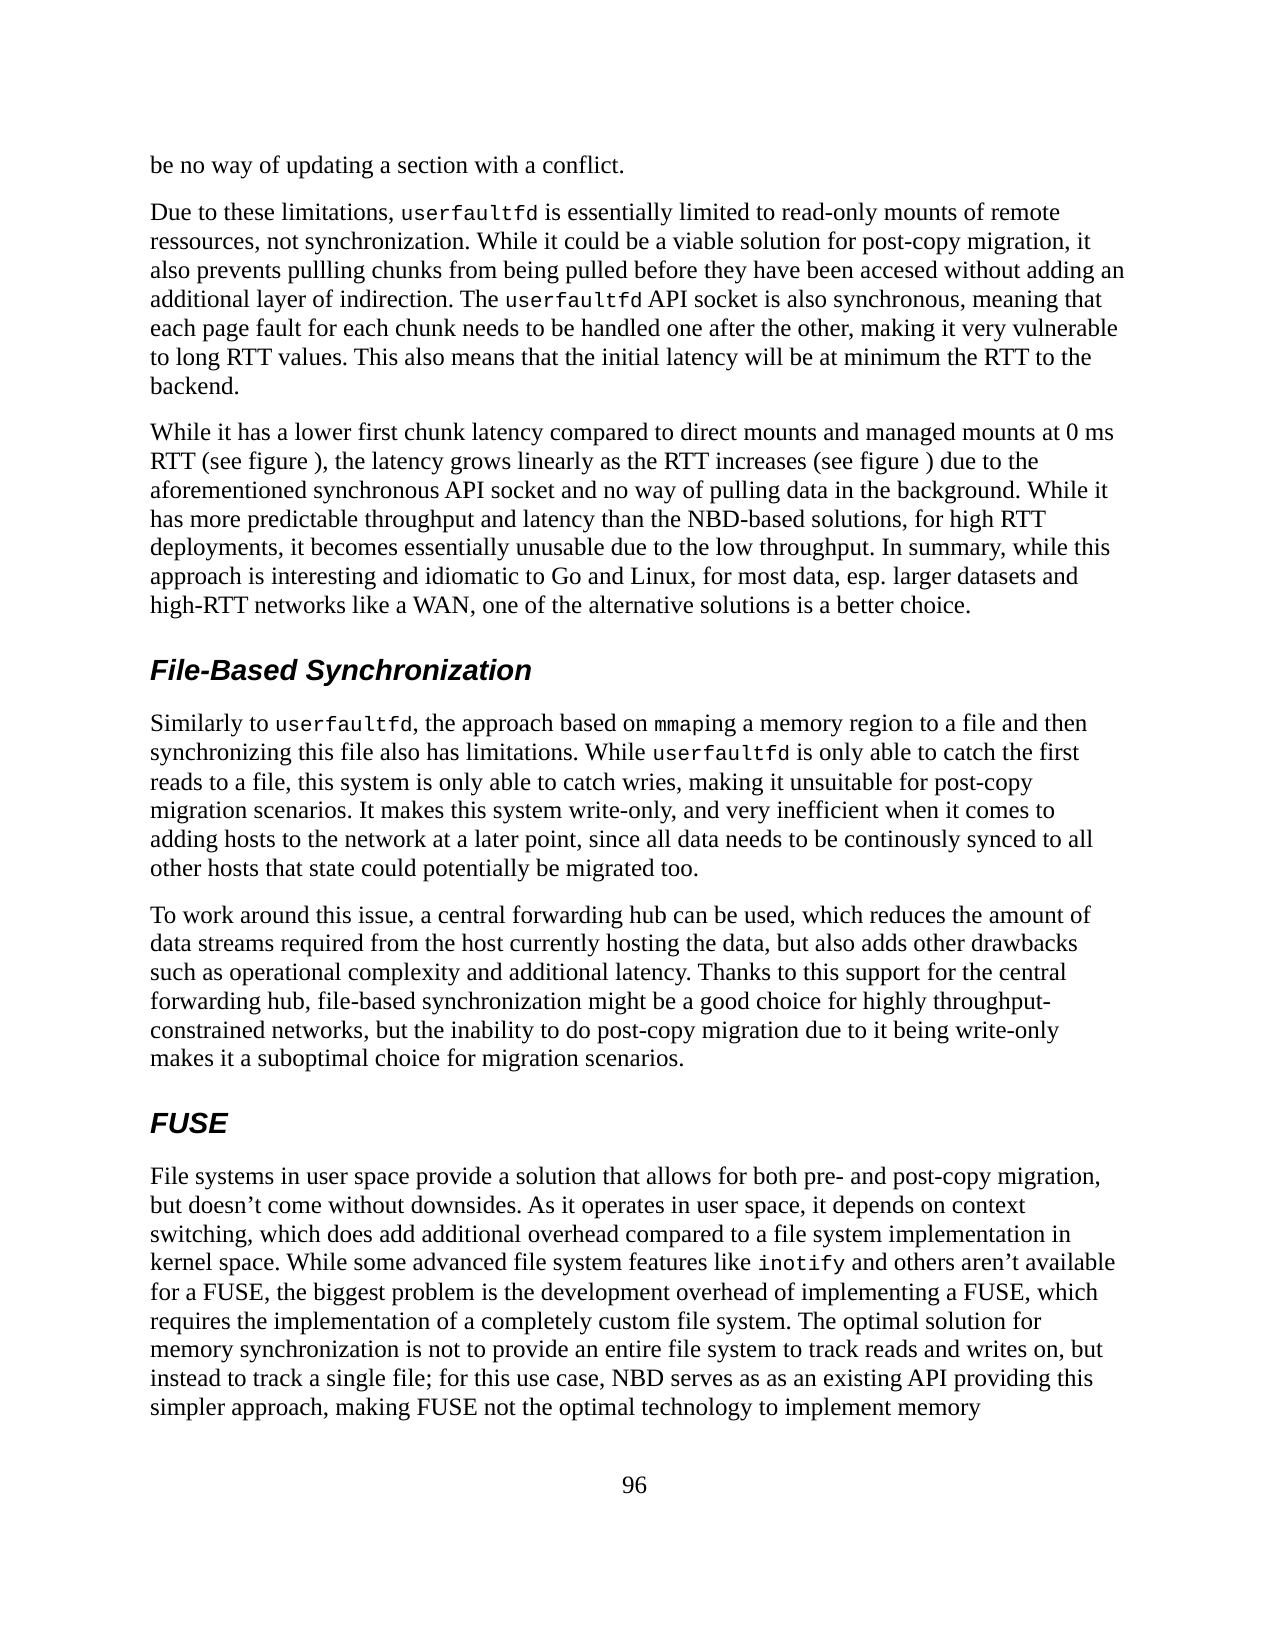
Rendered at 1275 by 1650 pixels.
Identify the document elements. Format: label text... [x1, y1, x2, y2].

text be no way of updating a section with a conflict. [150, 150, 1125, 179]
text Similarly to userfaultfd, the approach based on mmaping a memory region to a file and then synchronizing this file also has limitations. While userfaultfd is only able to catch the first reads to a file, this system is only able to catch wries, making it unsuitable for post-copy migration scenarios. It makes this system write-only, and very inefficient when it comes to adding hosts to the network at a later point, since all data needs to be continously synced to all other hosts that state could potentially be migrated too. [150, 708, 1125, 882]
subtitle File-Based Synchronization [150, 653, 1125, 686]
text File systems in user space provide a solution that allows for both pre- and post-copy migration, but doesn’t come without downsides. As it operates in user space, it depends on context switching, which does add additional overhead compared to a file system implementation in kernel space. While some advanced file system features like inotify and others aren’t available for a FUSE, the biggest problem is the development overhead of implementing a FUSE, which requires the implementation of a completely custom file system. The optimal solution for memory synchronization is not to provide an entire file system to track reads and writes on, but instead to track a single file; for this use case, NBD serves as as an existing API providing this simpler approach, making FUSE not the optimal technology to implement memory [150, 1161, 1125, 1421]
subtitle FUSE [150, 1106, 1125, 1140]
text While it has a lower first chunk latency compared to direct mounts and managed mounts at 0 ms RTT (see figure ), the latency grows linearly as the RTT increases (see figure ) due to the aforementioned synchronous API socket and no way of pulling data in the background. While it has more predictable throughput and latency than the NBD-based solutions, for high RTT deployments, it becomes essentially unusable due to the low throughput. In summary, while this approach is interesting and idiomatic to Go and Linux, for most data, esp. larger datasets and high-RTT networks like a WAN, one of the alternative solutions is a better choice. [150, 417, 1125, 619]
text Due to these limitations, userfaultfd is essentially limited to read-only mounts of remote ressources, not synchronization. While it could be a viable solution for post-copy migration, it also prevents pullling chunks from being pulled before they have been accesed without adding an additional layer of indirection. The userfaultfd API socket is also synchronous, meaning that each page fault for each chunk needs to be handled one after the other, making it very vulnerable to long RTT values. This also means that the initial latency will be at minimum the RTT to the backend. [150, 197, 1125, 399]
text To work around this issue, a central forwarding hub can be used, which reduces the amount of data streams required from the host currently hosting the data, but also adds other drawbacks such as operational complexity and additional latency. Thanks to this support for the central forwarding hub, file-based synchronization might be a good choice for highly throughput-constrained networks, but the inability to do post-copy migration due to it being write-only makes it a suboptimal choice for migration scenarios. [150, 900, 1125, 1072]
